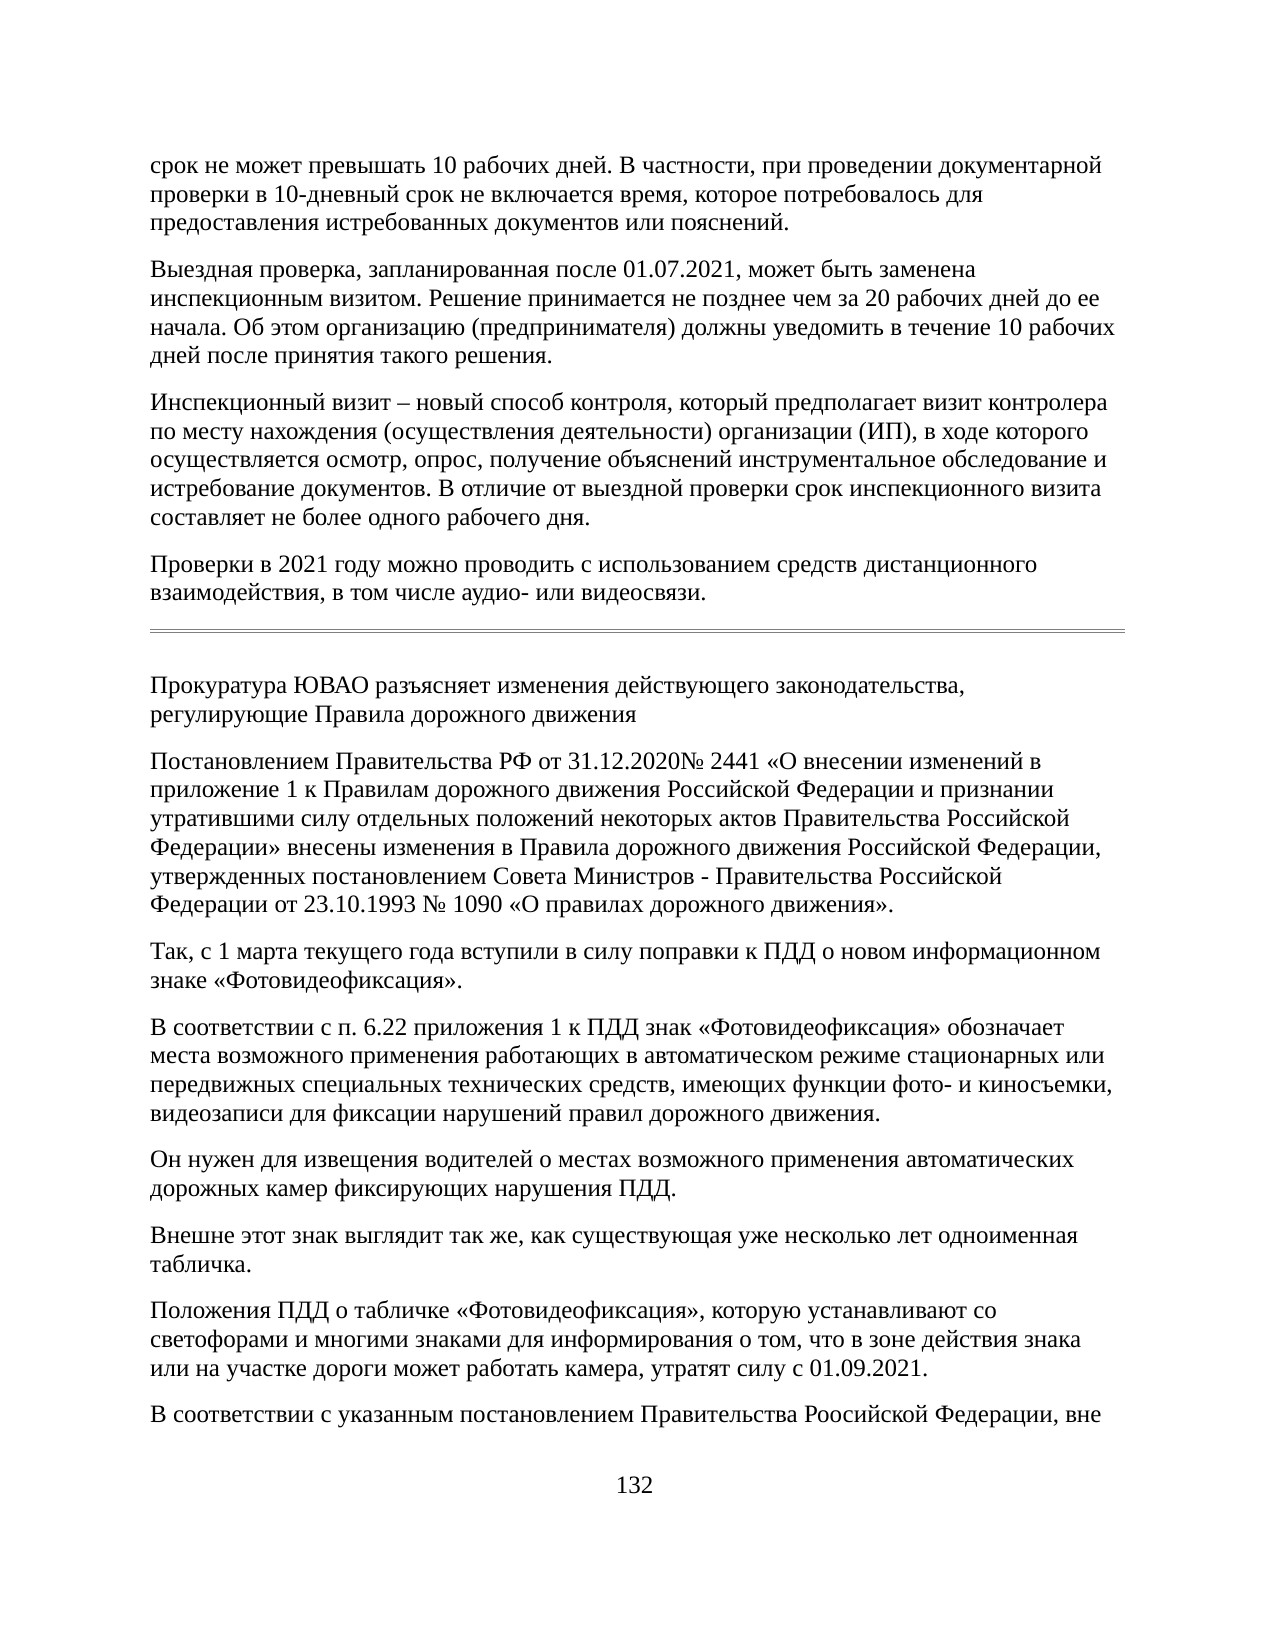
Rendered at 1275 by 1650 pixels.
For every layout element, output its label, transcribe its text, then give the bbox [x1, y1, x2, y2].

text Выездная проверка, запланированная после 01.07.2021, может быть заменена инспекционным визитом. Решение принимается не позднее чем за 20 рабочих дней до ее начала. Об этом организацию (предпринимателя) должны уведомить в течение 10 рабочих дней после принятия такого решения. [150, 254, 1125, 369]
text Прокуратура ЮВАО разъясняет изменения действующего законодательства, регулирующие Правила дорожного движения [150, 670, 1125, 728]
text Внешне этот знак выглядит так же, как существующая уже несколько лет одноименная табличка. [150, 1220, 1125, 1277]
text Постановлением Правительства РФ от 31.12.2020№ 2441 «О внесении изменений в приложение 1 к Правилам дорожного движения Российской Федерации и признании утратившими силу отдельных положений некоторых актов Правительства Российской Федерации» внесены изменения в Правила дорожного движения Российской Федерации, утвержденных постановлением Совета Министров - Правительства Российской Федерации от 23.10.1993 № 1090 «О правилах дорожного движения». [150, 746, 1125, 918]
text Проверки в 2021 году можно проводить с использованием средств дистанционного взаимодействия, в том числе аудио- или видеосвязи. [150, 549, 1125, 606]
text Он нужен для извещения водителей о местах возможного применения автоматических дорожных камер фиксирующих нарушения ПДД. [150, 1144, 1125, 1202]
text срок не может превышать 10 рабочих дней. В частности, при проведении документарной проверки в 10-дневный срок не включается время, которое потребовалось для предоставления истребованных документов или пояснений. [150, 150, 1125, 236]
text В соответствии с указанным постановлением Правительства Роосийской Федерации, вне [150, 1399, 1125, 1428]
text Положения ПДД о табличке «Фотовидеофиксация», которую устанавливают со светофорами и многими знаками для информирования о том, что в зоне действия знака или на участке дороги может работать камера, утратят силу с 01.09.2021. [150, 1295, 1125, 1382]
text Так, с 1 марта текущего года вступили в силу поправки к ПДД о новом информационном знаке «Фотовидеофиксация». [150, 936, 1125, 994]
text Инспекционный визит – новый способ контроля, который предполагает визит контролера по месту нахождения (осуществления деятельности) организации (ИП), в ходе которого осуществляется осмотр, опрос, получение объяснений инструментальное обследование и истребование документов. В отличие от выездной проверки срок инспекционного визита составляет не более одного рабочего дня. [150, 387, 1125, 531]
text В соответствии с п. 6.22 приложения 1 к ПДД знак «Фотовидеофиксация» обозначает места возможного применения работающих в автоматическом режиме стационарных или передвижных специальных технических средств, имеющих функции фото- и киносъемки, видеозаписи для фиксации нарушений правил дорожного движения. [150, 1012, 1125, 1127]
